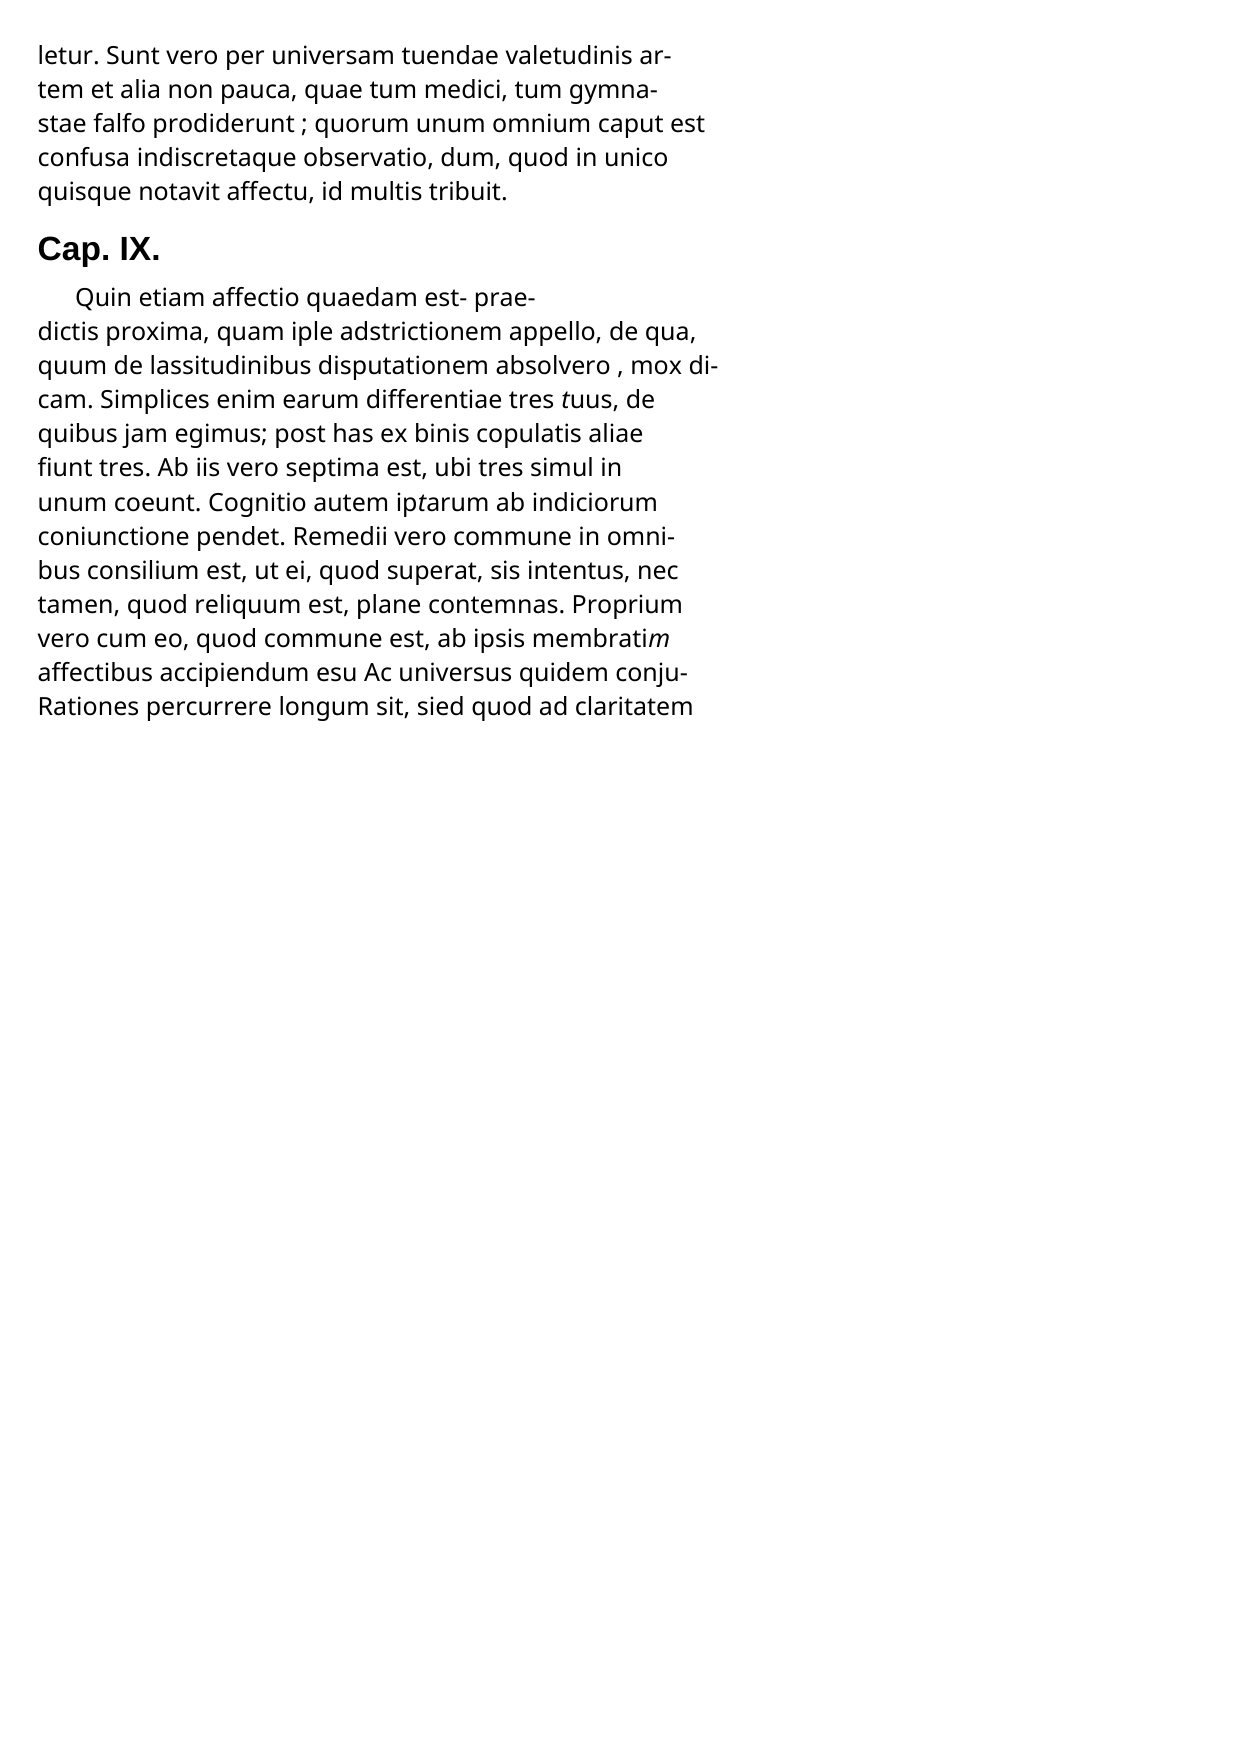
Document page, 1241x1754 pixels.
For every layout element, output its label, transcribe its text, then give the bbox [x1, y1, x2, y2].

subtitle Cap. IX. [37, 229, 1203, 267]
text Quin etiam affectio quaedam est- prae- dictis proxima, quam iple adstrictionem appello, de qua, quum de lassitudinibus disputationem absolvero , mox di- cam. Simplices enim earum differentiae tres tuus, de quibus jam egimus; post has ex binis copulatis aliae fiunt tres. Ab iis vero septima est, ubi tres simul in unum coeunt. Cognitio autem iptarum ab indiciorum coniunctione pendet. Remedii vero commune in omni- bus consilium est, ut ei, quod superat, sis intentus, nec tamen, quod reliquum est, plane contemnas. Proprium vero cum eo, quod commune est, ab ipsis membratim affectibus accipiendum esu Ac universus quidem conju- Rationes percurrere longum sit, sied quod ad claritatem [37, 280, 1203, 723]
text letur. Sunt vero per universam tuendae valetudinis ar- tem et alia non pauca, quae tum medici, tum gymna- stae falfo prodiderunt ; quorum unum omnium caput est confusa indiscretaque observatio, dum, quod in unico quisque notavit affectu, id multis tribuit. [37, 37, 1203, 208]
